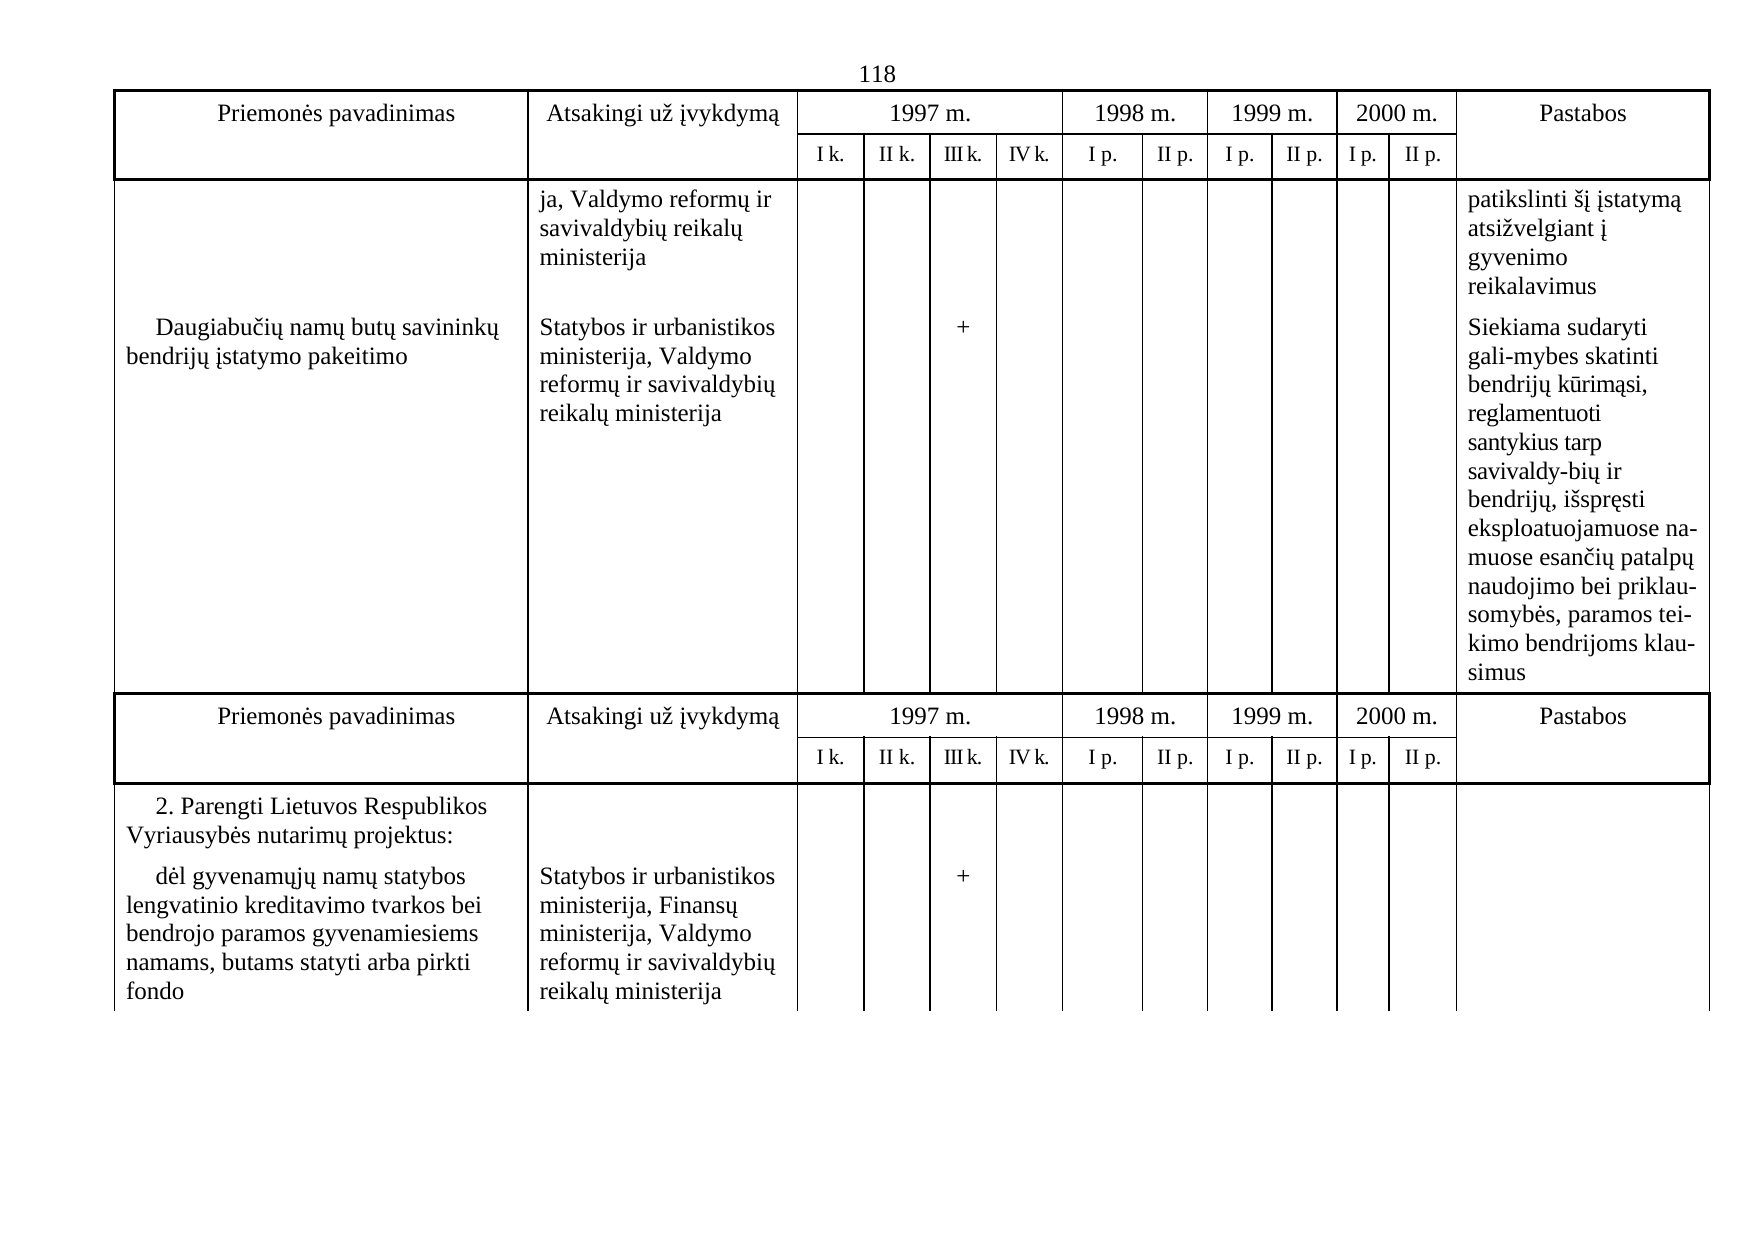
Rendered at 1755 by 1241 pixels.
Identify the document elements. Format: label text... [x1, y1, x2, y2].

table_cell ja, Valdymo reformų ir savivaldybių reikalų ministerija [529, 181, 797, 306]
table_cell Atsakingi už įvykdymą [529, 695, 797, 736]
table_cell [865, 785, 929, 855]
table_cell I p. [1208, 135, 1271, 178]
table_cell [798, 855, 863, 1011]
table_cell + [931, 306, 996, 692]
table_cell [931, 181, 996, 306]
table_cell I p. [1208, 738, 1271, 782]
table_cell IV k. [997, 135, 1062, 178]
table_cell [529, 736, 797, 782]
table_cell II p. [1273, 135, 1336, 178]
table_cell [1273, 181, 1336, 306]
table_cell 1998 m. [1063, 695, 1207, 736]
table_cell [1338, 785, 1388, 855]
table_cell [798, 181, 863, 306]
table_cell [931, 785, 996, 855]
table_cell Pastabos [1457, 695, 1708, 736]
table_cell Statybos ir urbanistikos ministerija, Valdymo reformų ir savivaldybių reikalų ministerija [529, 306, 797, 692]
table_cell [1390, 306, 1456, 692]
table_cell [1208, 306, 1271, 692]
table_cell II p. [1390, 738, 1456, 782]
table_cell 2. Parengti Lietuvos Respublikos Vyriausybės nutarimų projektus: [115, 785, 527, 855]
table_cell [1063, 306, 1142, 692]
table_cell 2000 m. [1338, 695, 1456, 736]
table_cell [798, 306, 863, 692]
table_cell [1063, 785, 1142, 855]
table_cell patikslinti šį įstatymą atsižvelgiant į gyvenimo reikalavimus [1457, 181, 1709, 306]
table_cell [115, 181, 527, 306]
table_cell I p. [1063, 135, 1142, 178]
table_cell [1143, 306, 1207, 692]
table_cell Siekiama sudaryti gali-mybes skatinti bendrijų kūrimąsi, reglamentuoti santykius tarp savivaldy-bių ir bendrijų, išspręsti eksploatuojamuose na-muose esančių patalpų naudojimo bei priklau-somybės, paramos tei-kimo bendrijoms klau-simus [1457, 306, 1709, 692]
table_cell II p. [1390, 135, 1456, 178]
table_cell [1208, 181, 1271, 306]
table_cell dėl gyvenamųjų namų statybos lengvatinio kreditavimo tvarkos bei bendrojo paramos gyvenamiesiems namams, butams statyti arba pirkti fondo [115, 855, 527, 1011]
table_cell [865, 855, 929, 1011]
table_cell [116, 736, 527, 782]
table_cell [1063, 855, 1142, 1011]
table_cell + [931, 855, 996, 1011]
table_cell I k. [798, 738, 863, 782]
table_cell Priemonės pavadinimas [116, 695, 527, 736]
table_cell [529, 785, 797, 855]
table_cell [1338, 181, 1388, 306]
table_cell [798, 785, 863, 855]
table_cell I p. [1338, 738, 1388, 782]
table_header Priemonės pavadinimas [116, 92, 527, 133]
table_cell [865, 306, 929, 692]
table_cell [1273, 785, 1336, 855]
table_cell [1457, 855, 1709, 1011]
table_header 1999 m. [1208, 92, 1336, 133]
table_cell II p. [1273, 738, 1336, 782]
table_cell Daugiabučių namų butų savininkų bendrijų įstatymo pakeitimo [115, 306, 527, 692]
table_cell 1997 m. [798, 695, 1062, 736]
table_header Atsakingi už įvykdymą [529, 92, 797, 133]
table_cell [1143, 785, 1207, 855]
table_cell II p. [1143, 135, 1207, 178]
table_cell II p. [1143, 738, 1207, 782]
table_cell [1208, 785, 1271, 855]
table_cell [1143, 855, 1207, 1011]
table_cell [997, 785, 1062, 855]
table_header Pastabos [1457, 92, 1708, 133]
table_cell [1063, 181, 1142, 306]
table_cell [1273, 855, 1336, 1011]
table_cell [997, 306, 1062, 692]
table_cell [1457, 785, 1709, 855]
table_cell III k. [931, 738, 996, 782]
table_cell [1390, 785, 1456, 855]
table_cell [1457, 133, 1708, 178]
table_cell [1457, 736, 1708, 782]
table_cell [529, 133, 797, 178]
table_header 2000 m. [1338, 92, 1456, 133]
table_cell IV k. [997, 738, 1062, 782]
table_cell [1390, 855, 1456, 1011]
table_cell [1390, 181, 1456, 306]
table_cell II k. [865, 738, 929, 782]
table_cell I p. [1338, 135, 1388, 178]
table_cell [1338, 306, 1388, 692]
table_cell [997, 855, 1062, 1011]
table_cell [1273, 306, 1336, 692]
table_cell [1143, 181, 1207, 306]
table_cell I p. [1063, 738, 1142, 782]
table_cell [865, 181, 929, 306]
table_cell [116, 133, 527, 178]
table_cell [1338, 855, 1388, 1011]
table_cell Statybos ir urbanistikos ministerija, Finansų ministerija, Valdymo reformų ir savivaldybių reikalų ministerija [529, 855, 797, 1011]
table_cell [1208, 855, 1271, 1011]
table_cell [997, 181, 1062, 306]
table_cell III k. [931, 135, 996, 178]
table_cell I k. [798, 135, 863, 178]
table_header 1997 m. [798, 92, 1062, 133]
table_cell 1999 m. [1208, 695, 1336, 736]
table_header 1998 m. [1063, 92, 1207, 133]
table_cell II k. [865, 135, 929, 178]
